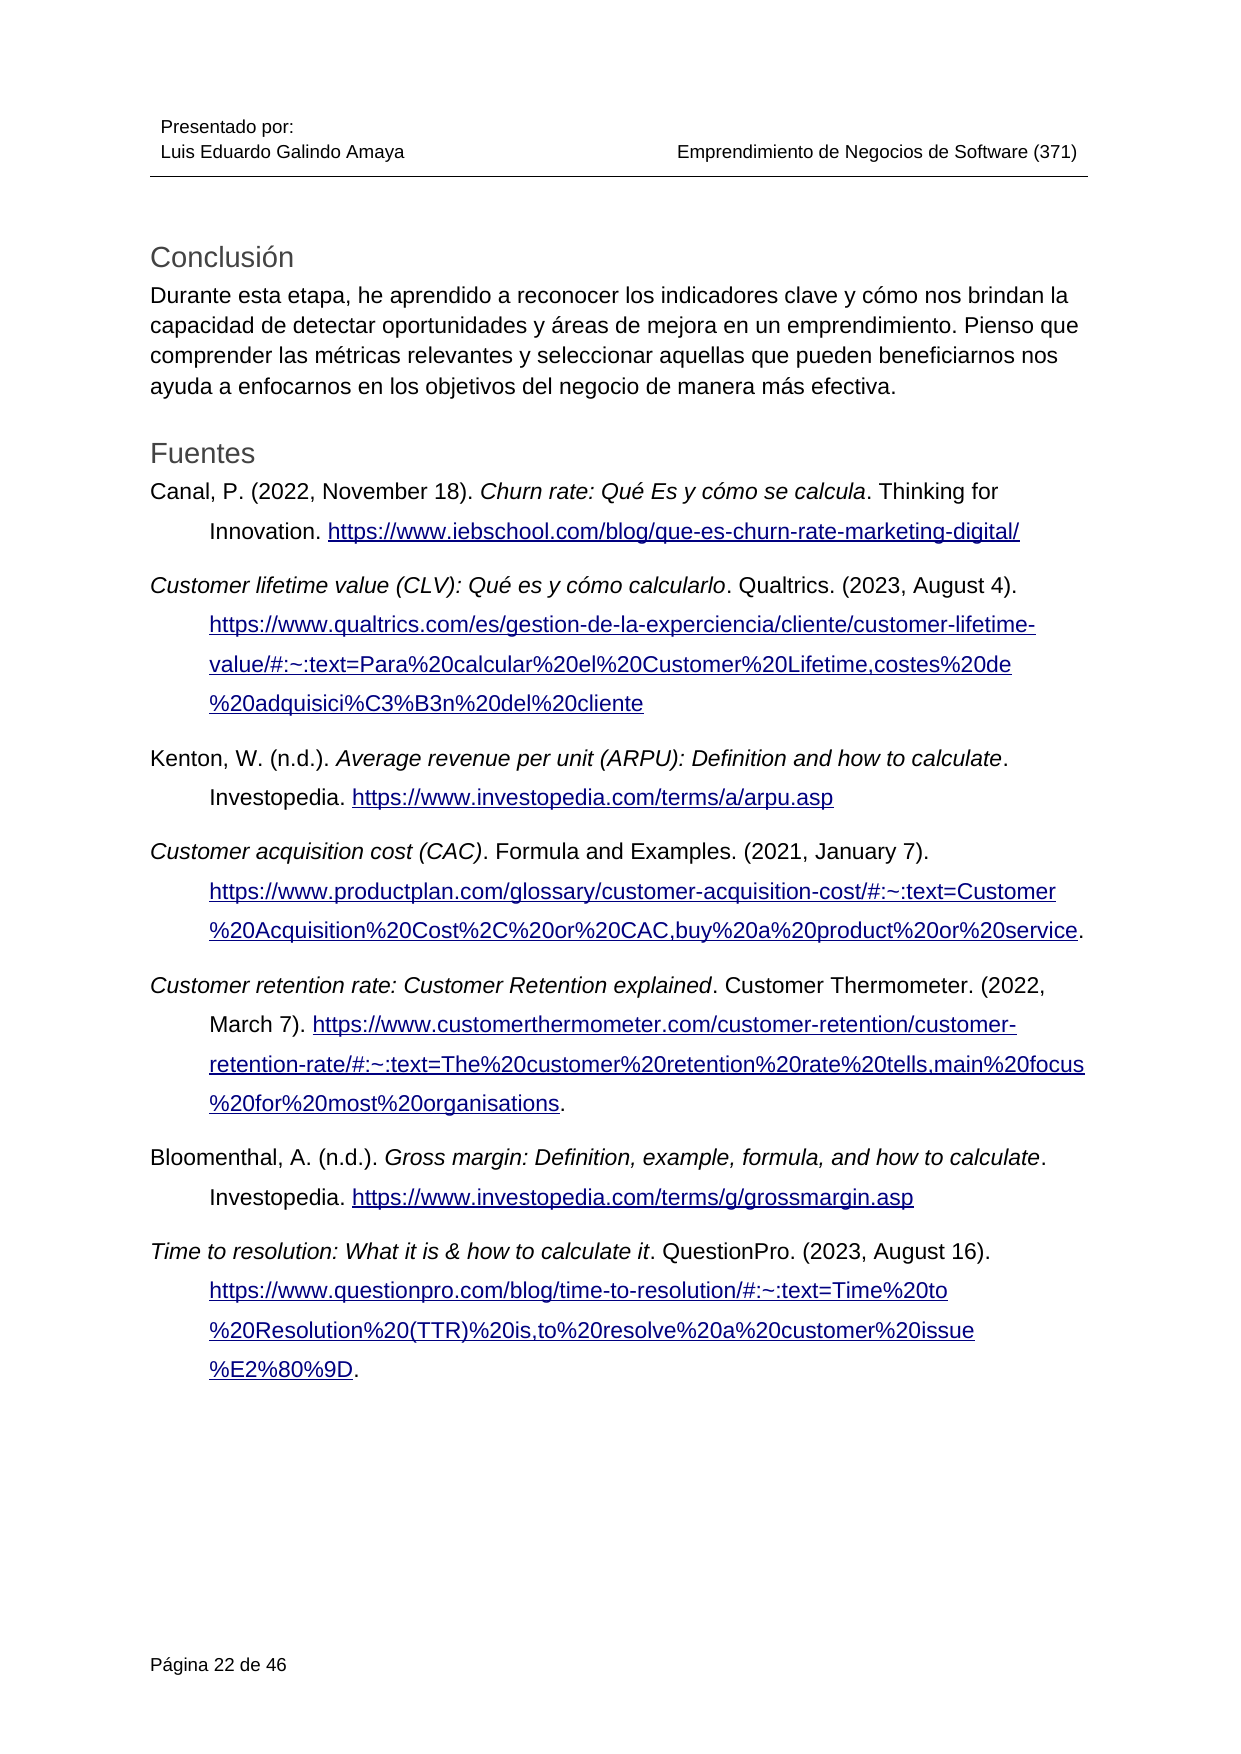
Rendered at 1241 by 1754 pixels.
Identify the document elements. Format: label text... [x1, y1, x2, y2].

text Customer retention rate: Customer Retention explained. Customer Thermometer. (2022, March 7). https://www.customerthermometer.com/customer-retention/customer-retention-rate/#:~:text=The%20customer%20retention%20rate%20tells,main%20focus%20for%20most%20organisations. [150, 972, 1090, 1116]
text Customer lifetime value (CLV): Qué es y cómo calcularlo. Qualtrics. (2023, August 4). https://www.qualtrics.com/es/gestion-de-la-experciencia/cliente/customer-lifetime-value/#:~:text=Para%20calcular%20el%20Customer%20Lifetime,costes%20de%20adquisici%C3%B3n%20del%20cliente [150, 572, 1090, 717]
subtitle Fuentes [150, 436, 1090, 470]
text Bloomenthal, A. (n.d.). Gross margin: Definition, example, formula, and how to calculate. Investopedia. https://www.investopedia.com/terms/g/grossmargin.asp [150, 1144, 1090, 1210]
text Canal, P. (2022, November 18). Churn rate: Qué Es y cómo se calcula. Thinking for Innovation. https://www.iebschool.com/blog/que-es-churn-rate-marketing-digital/ [150, 478, 1090, 544]
text Durante esta etapa, he aprendido a reconocer los indicadores clave y cómo nos brindan la capacidad de detectar oportunidades y áreas de mejora en un emprendimiento. Pienso que comprender las métricas relevantes y seleccionar aquellas que pueden beneficiarnos nos ayuda a enfocarnos en los objetivos del negocio de manera más efectiva. [150, 282, 1090, 399]
text Kenton, W. (n.d.). Average revenue per unit (ARPU): Definition and how to calculate. Investopedia. https://www.investopedia.com/terms/a/arpu.asp [150, 744, 1090, 810]
text Time to resolution: What it is & how to calculate it. QuestionPro. (2023, August 16). https://www.questionpro.com/blog/time-to-resolution/#:~:text=Time%20to%20Resolution%20(TTR)%20is,to%20resolve%20a%20customer%20issue%E2%80%9D. [150, 1238, 1090, 1383]
subtitle Conclusión [150, 240, 1090, 274]
text Customer acquisition cost (CAC). Formula and Examples. (2021, January 7). https://www.productplan.com/glossary/customer-acquisition-cost/#:~:text=Customer%20Acquisition%20Cost%2C%20or%20CAC,buy%20a%20product%20or%20service. [150, 838, 1090, 944]
